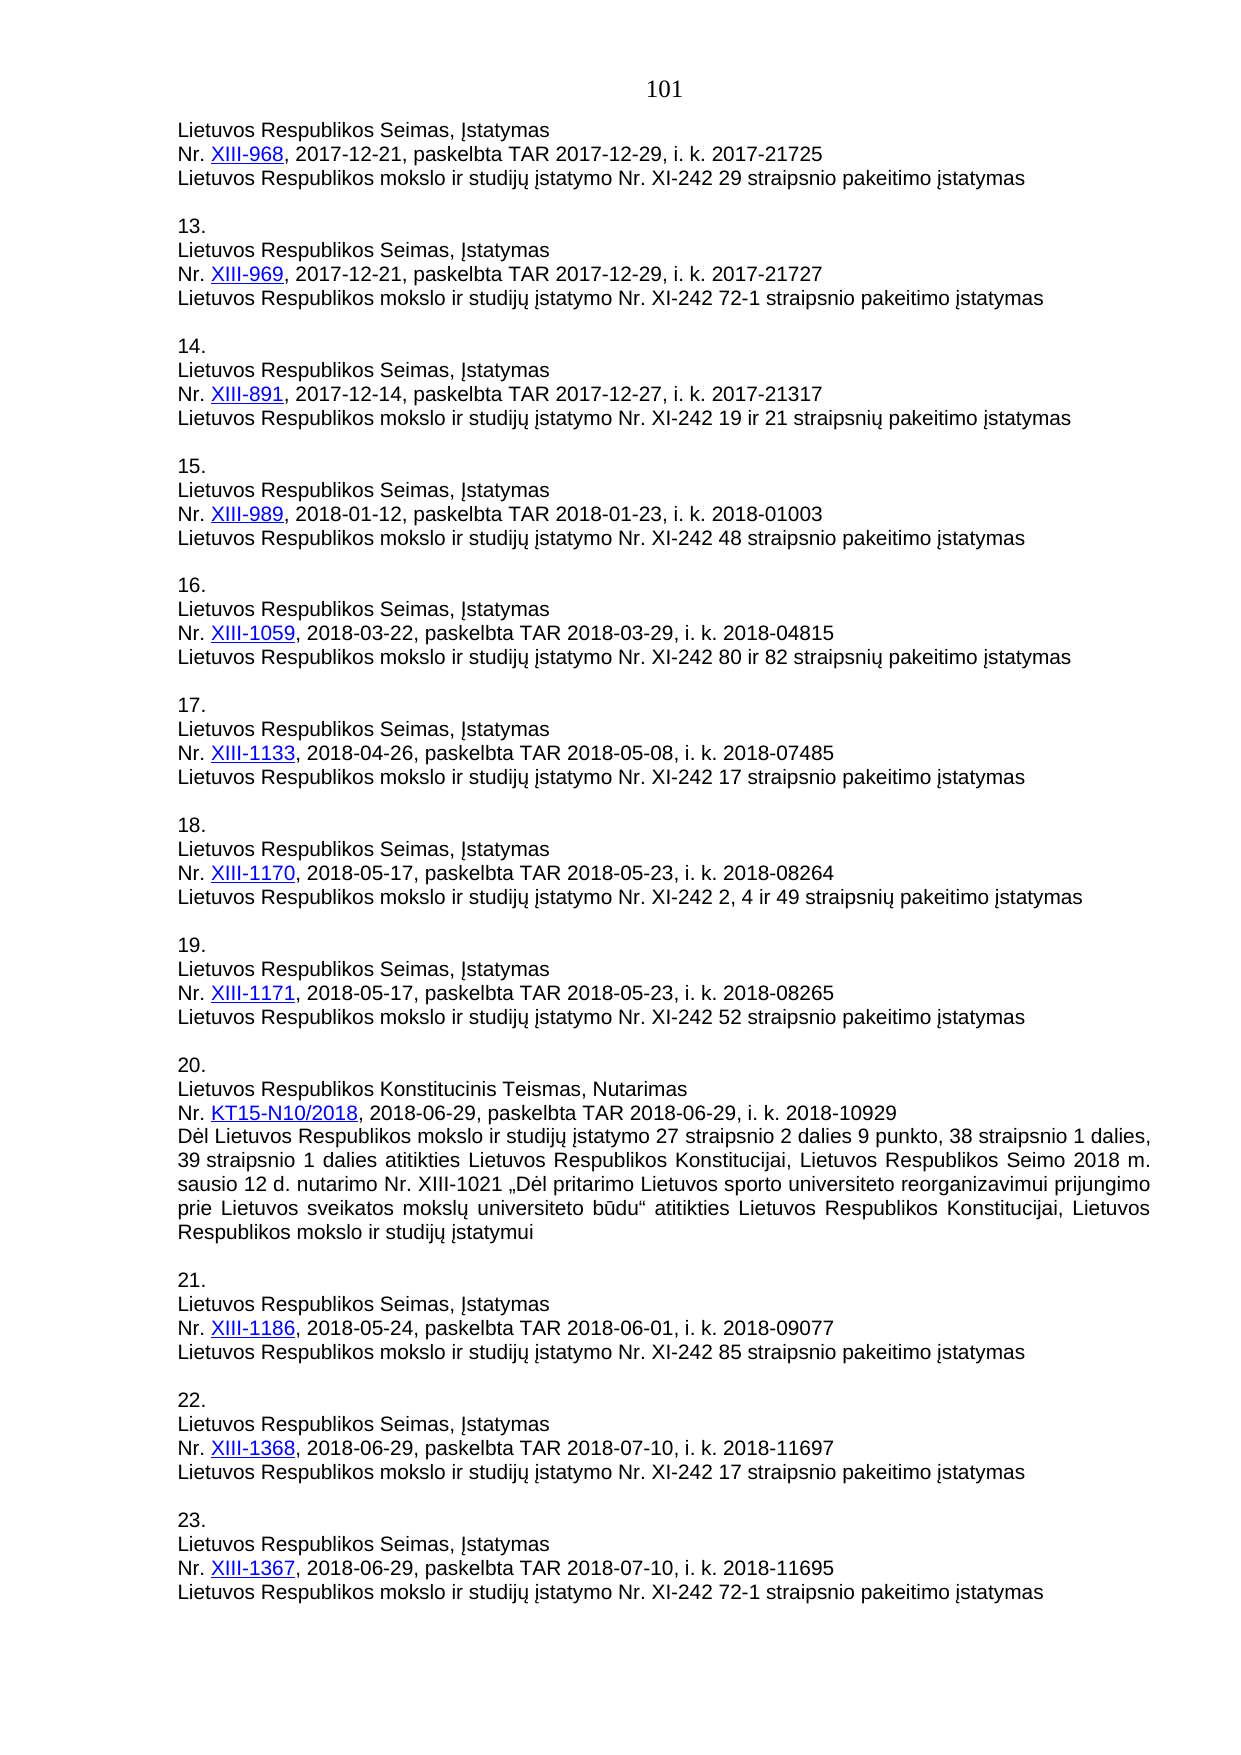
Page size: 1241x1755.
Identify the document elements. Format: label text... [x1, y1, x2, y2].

text Lietuvos Respublikos Seimas, Įstatymas [177, 1292, 1152, 1316]
text Nr. XIII-1059, 2018-03-22, paskelbta TAR 2018-03-29, i. k. 2018-04815 [177, 621, 1152, 645]
text Nr. KT15-N10/2018, 2018-06-29, paskelbta TAR 2018-06-29, i. k. 2018-10929 [177, 1100, 1152, 1124]
text 14. [177, 334, 1152, 358]
text Lietuvos Respublikos mokslo ir studijų įstatymo Nr. XI-242 2, 4 ir 49 straipsnių pakeitimo įstatymas [177, 885, 1152, 909]
text 16. [177, 573, 1152, 597]
text Lietuvos Respublikos Konstitucinis Teismas, Nutarimas [177, 1076, 1152, 1100]
text Nr. XIII-891, 2017-12-14, paskelbta TAR 2017-12-27, i. k. 2017-21317 [177, 382, 1152, 406]
text Nr. XIII-1186, 2018-05-24, paskelbta TAR 2018-06-01, i. k. 2018-09077 [177, 1316, 1152, 1340]
text 23. [177, 1508, 1152, 1532]
text Lietuvos Respublikos mokslo ir studijų įstatymo Nr. XI-242 19 ir 21 straipsnių pakeitimo įstatymas [177, 406, 1152, 429]
text Nr. XIII-969, 2017-12-21, paskelbta TAR 2017-12-29, i. k. 2017-21727 [177, 262, 1152, 286]
text Nr. XIII-1171, 2018-05-17, paskelbta TAR 2018-05-23, i. k. 2018-08265 [177, 981, 1152, 1004]
text 13. [177, 214, 1152, 238]
text 19. [177, 933, 1152, 957]
text Lietuvos Respublikos Seimas, Įstatymas [177, 118, 1152, 142]
text Lietuvos Respublikos Seimas, Įstatymas [177, 717, 1152, 741]
text 18. [177, 813, 1152, 837]
text Lietuvos Respublikos Seimas, Įstatymas [177, 358, 1152, 382]
text Nr. XIII-1170, 2018-05-17, paskelbta TAR 2018-05-23, i. k. 2018-08264 [177, 861, 1152, 885]
text Lietuvos Respublikos Seimas, Įstatymas [177, 238, 1152, 262]
text Nr. XIII-989, 2018-01-12, paskelbta TAR 2018-01-23, i. k. 2018-01003 [177, 501, 1152, 525]
text Lietuvos Respublikos Seimas, Įstatymas [177, 597, 1152, 621]
text Lietuvos Respublikos mokslo ir studijų įstatymo Nr. XI-242 85 straipsnio pakeitimo įstatymas [177, 1340, 1152, 1364]
text Nr. XIII-968, 2017-12-21, paskelbta TAR 2017-12-29, i. k. 2017-21725 [177, 142, 1152, 166]
text 17. [177, 693, 1152, 717]
text 15. [177, 453, 1152, 477]
text Lietuvos Respublikos Seimas, Įstatymas [177, 1412, 1152, 1436]
text 22. [177, 1388, 1152, 1412]
text Lietuvos Respublikos mokslo ir studijų įstatymo Nr. XI-242 80 ir 82 straipsnių pakeitimo įstatymas [177, 645, 1152, 669]
text Lietuvos Respublikos mokslo ir studijų įstatymo Nr. XI-242 17 straipsnio pakeitimo įstatymas [177, 1460, 1152, 1484]
text Nr. XIII-1368, 2018-06-29, paskelbta TAR 2018-07-10, i. k. 2018-11697 [177, 1436, 1152, 1460]
text Lietuvos Respublikos mokslo ir studijų įstatymo Nr. XI-242 72-1 straipsnio pakeitimo įstatymas [177, 286, 1152, 310]
text Nr. XIII-1367, 2018-06-29, paskelbta TAR 2018-07-10, i. k. 2018-11695 [177, 1556, 1152, 1579]
text Lietuvos Respublikos mokslo ir studijų įstatymo Nr. XI-242 29 straipsnio pakeitimo įstatymas [177, 166, 1152, 190]
text Lietuvos Respublikos mokslo ir studijų įstatymo Nr. XI-242 17 straipsnio pakeitimo įstatymas [177, 765, 1152, 789]
text Nr. XIII-1133, 2018-04-26, paskelbta TAR 2018-05-08, i. k. 2018-07485 [177, 741, 1152, 765]
text Lietuvos Respublikos mokslo ir studijų įstatymo Nr. XI-242 72-1 straipsnio pakeitimo įstatymas [177, 1579, 1152, 1603]
text 21. [177, 1268, 1152, 1292]
text Lietuvos Respublikos Seimas, Įstatymas [177, 837, 1152, 861]
text Lietuvos Respublikos mokslo ir studijų įstatymo Nr. XI-242 52 straipsnio pakeitimo įstatymas [177, 1004, 1152, 1028]
text Lietuvos Respublikos mokslo ir studijų įstatymo Nr. XI-242 48 straipsnio pakeitimo įstatymas [177, 525, 1152, 549]
text Lietuvos Respublikos Seimas, Įstatymas [177, 477, 1152, 501]
text Dėl Lietuvos Respublikos mokslo ir studijų įstatymo 27 straipsnio 2 dalies 9 punkto, 38 straipsnio 1 dalies, 39 straipsnio 1 dalies atitikties Lietuvos Respublikos Konstitucijai, Lietuvos Respublikos Seimo 2018 m. sausio 12 d. nutarimo Nr. XIII-1021 „Dėl pritarimo Lietuvos sporto universiteto reorganizavimui prijungimo prie Lietuvos sveikatos mokslų universiteto būdu“ atitikties Lietuvos Respublikos Konstitucijai, Lietuvos Respublikos mokslo ir studijų įstatymui [177, 1124, 1152, 1244]
text 20. [177, 1052, 1152, 1076]
text Lietuvos Respublikos Seimas, Įstatymas [177, 1532, 1152, 1556]
text Lietuvos Respublikos Seimas, Įstatymas [177, 957, 1152, 981]
